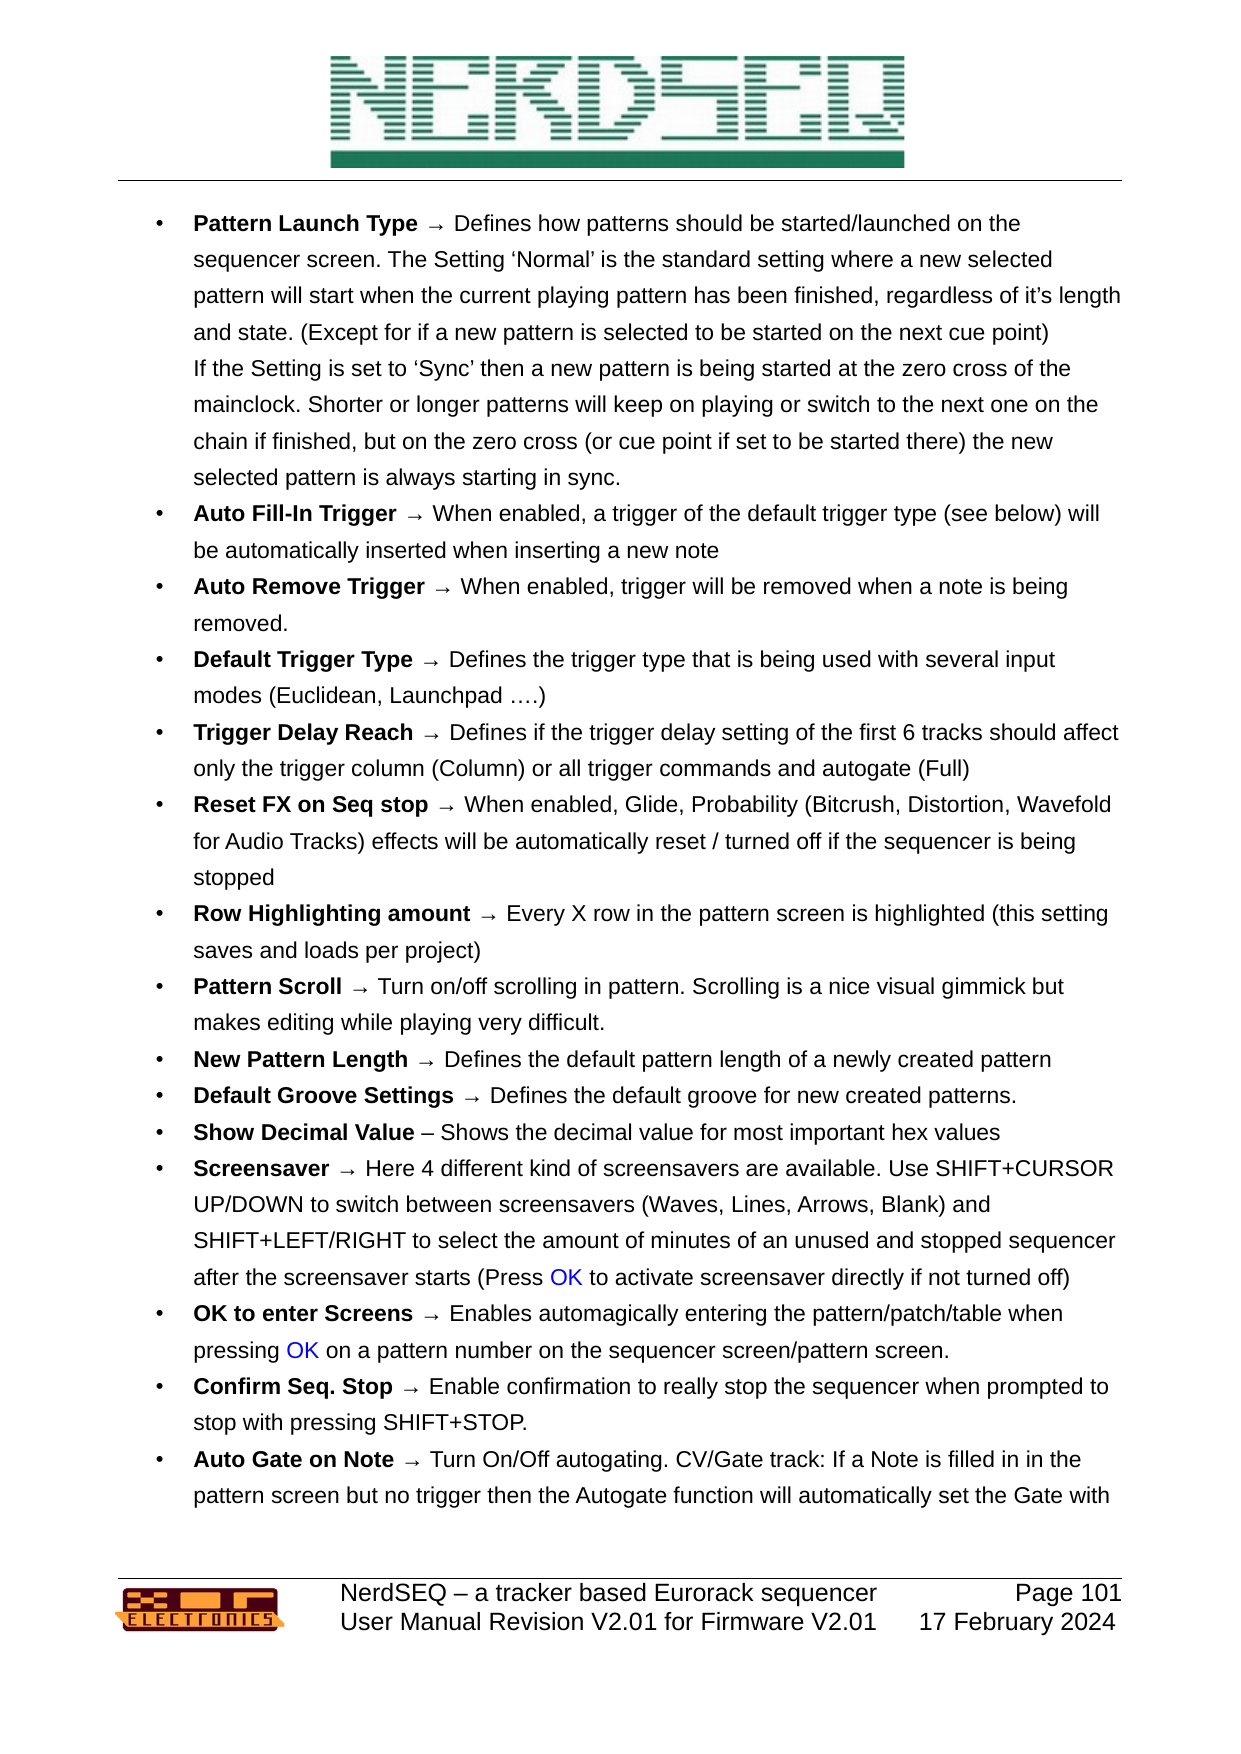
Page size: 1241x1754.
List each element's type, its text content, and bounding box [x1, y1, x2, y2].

list Show Decimal Value – Shows the decimal value for most important hex values [156, 1118, 1122, 1145]
picture [330, 56, 905, 168]
list OK to enter Screens → Enables automagically entering the pattern/patch/table when pressing OK on a pattern number on the sequencer screen/pattern screen. [156, 1300, 1122, 1363]
list Screensaver → Here 4 different kind of screensavers are available. Use SHIFT+CURSOR UP/DOWN to switch between screensavers (Waves, Lines, Arrows, Blank) and SHIFT+LEFT/RIGHT to select the amount of minutes of an unused and stopped sequencer after the screensaver starts (Press OK to activate screensaver directly if not turned off) [156, 1155, 1122, 1290]
list Auto Gate on Note → Turn On/Off autogating. CV/Gate track: If a Note is filled in in the pattern screen but no trigger then the Autogate function will automatically set the Gate with [156, 1446, 1122, 1508]
list Default Trigger Type → Defines the trigger type that is being used with several input modes (Euclidean, Launchpad ….) [156, 646, 1122, 708]
list Reset FX on Seq stop → When enabled, Glide, Probability (Bitcrush, Distortion, Wavefold for Audio Tracks) effects will be automatically reset / turned off if the sequencer is being stopped [156, 791, 1122, 890]
list If the Setting is set to ‘Sync’ then a new pattern is being started at the zero cross of the mainclock. Shorter or longer patterns will keep on playing or switch to the next one on the chain if finished, but on the zero cross (or cue point if set to be started there) the new selected pattern is always starting in sync. [156, 355, 1122, 490]
list New Pattern Length → Defines the default pattern length of a newly created pattern [156, 1046, 1122, 1072]
list Trigger Delay Reach → Defines if the trigger delay setting of the first 6 tracks should affect only the trigger column (Column) or all trigger commands and autogate (Full) [156, 718, 1122, 781]
list Default Groove Settings → Defines the default groove for new created patterns. [156, 1082, 1122, 1108]
list Pattern Scroll → Turn on/off scrolling in pattern. Scrolling is a nice visual gimmick but makes editing while playing very difficult. [156, 973, 1122, 1036]
list Auto Fill-In Trigger → When enabled, a trigger of the default trigger type (see below) will be automatically inserted when inserting a new note [156, 500, 1122, 563]
picture [115, 1584, 285, 1634]
list Pattern Launch Type → Defines how patterns should be started/launched on the sequencer screen. The Setting ‘Normal’ is the standard setting where a new selected pattern will start when the current playing pattern has been finished, regardless of it’s length and state. (Except for if a new pattern is selected to be started on the next cue point) [156, 209, 1122, 345]
list Confirm Seq. Stop → Enable confirmation to really stop the sequencer when prompted to stop with pressing SHIFT+STOP. [156, 1373, 1122, 1436]
list Row Highlighting amount → Every X row in the pattern screen is highlighted (this setting saves and loads per project) [156, 900, 1122, 963]
list Auto Remove Trigger → When enabled, trigger will be removed when a note is being removed. [156, 573, 1122, 636]
